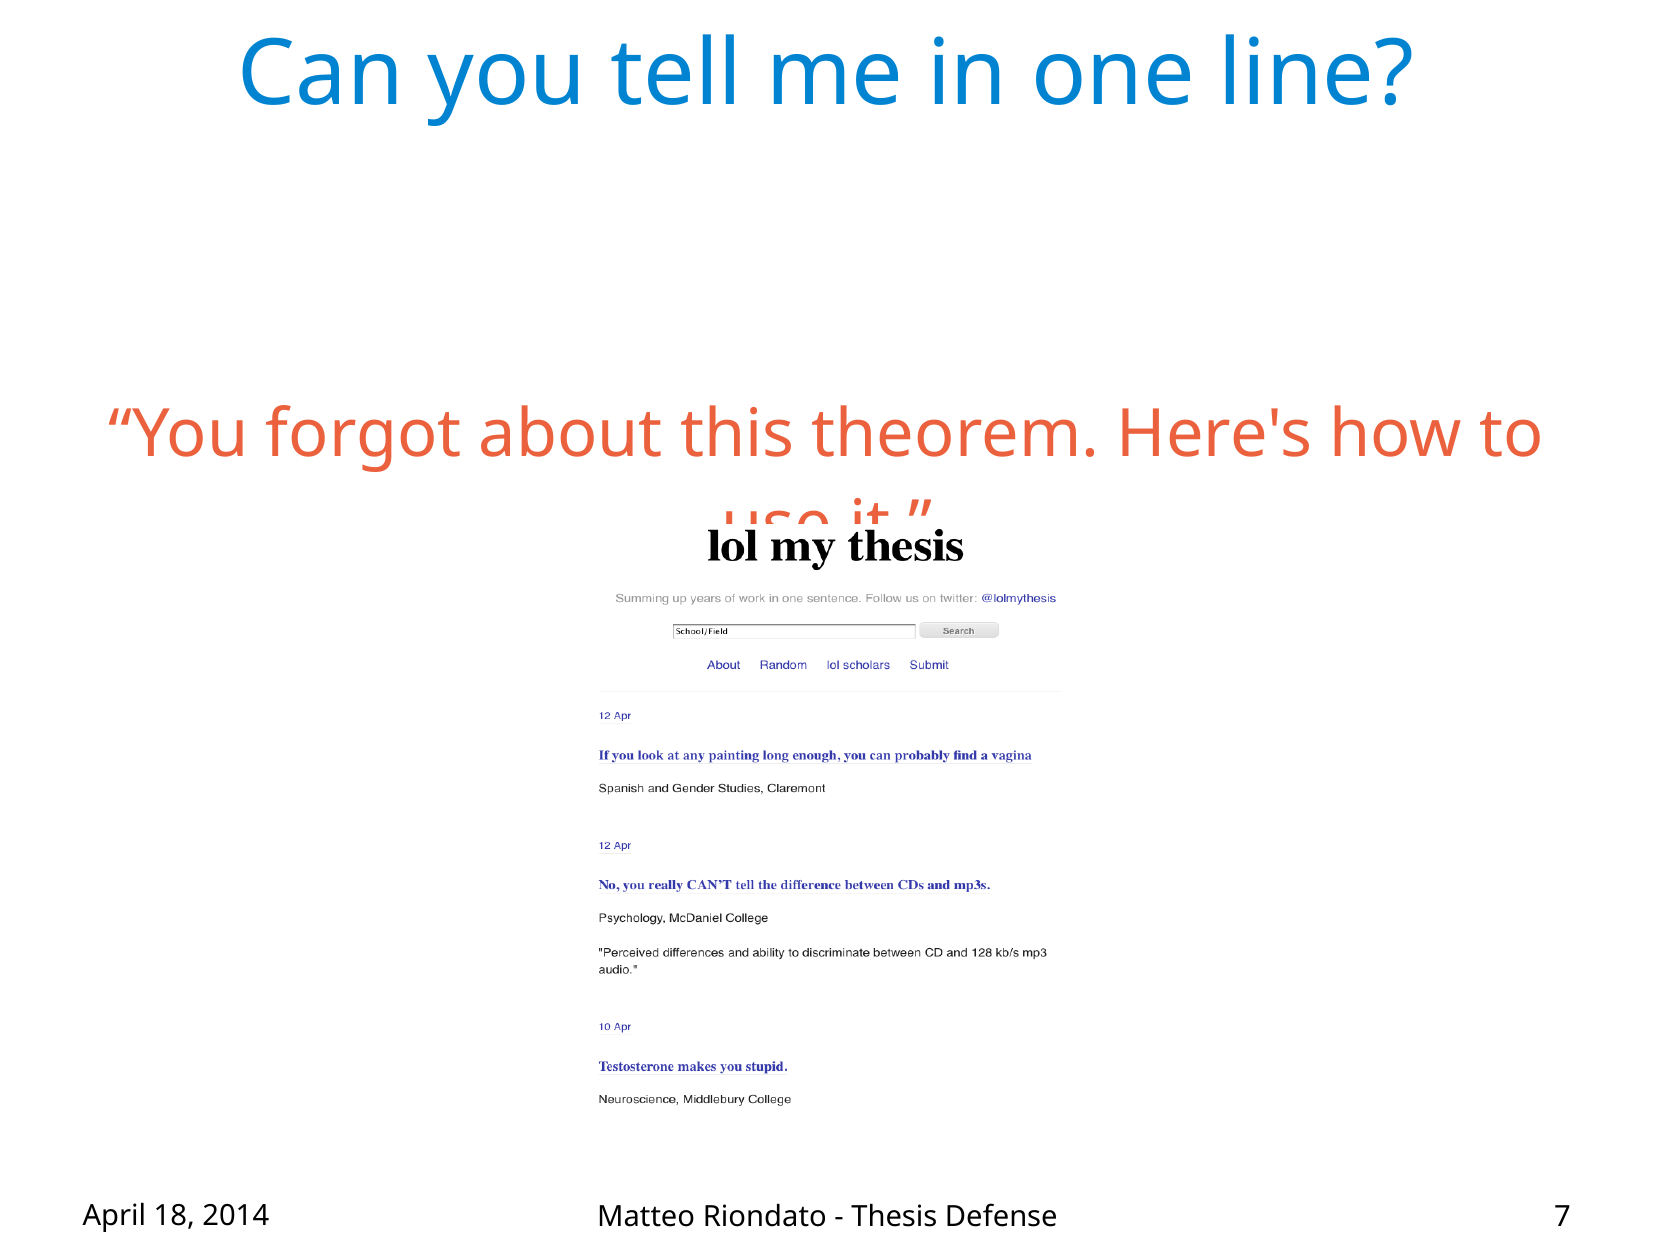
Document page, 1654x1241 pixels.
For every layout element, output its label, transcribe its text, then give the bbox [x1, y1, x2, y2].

picture [593, 524, 1060, 1111]
list “You forgot about this theorem. Here's how to use it.” [82, 180, 1571, 1186]
title Can you tell me in one line? [82, 0, 1571, 139]
